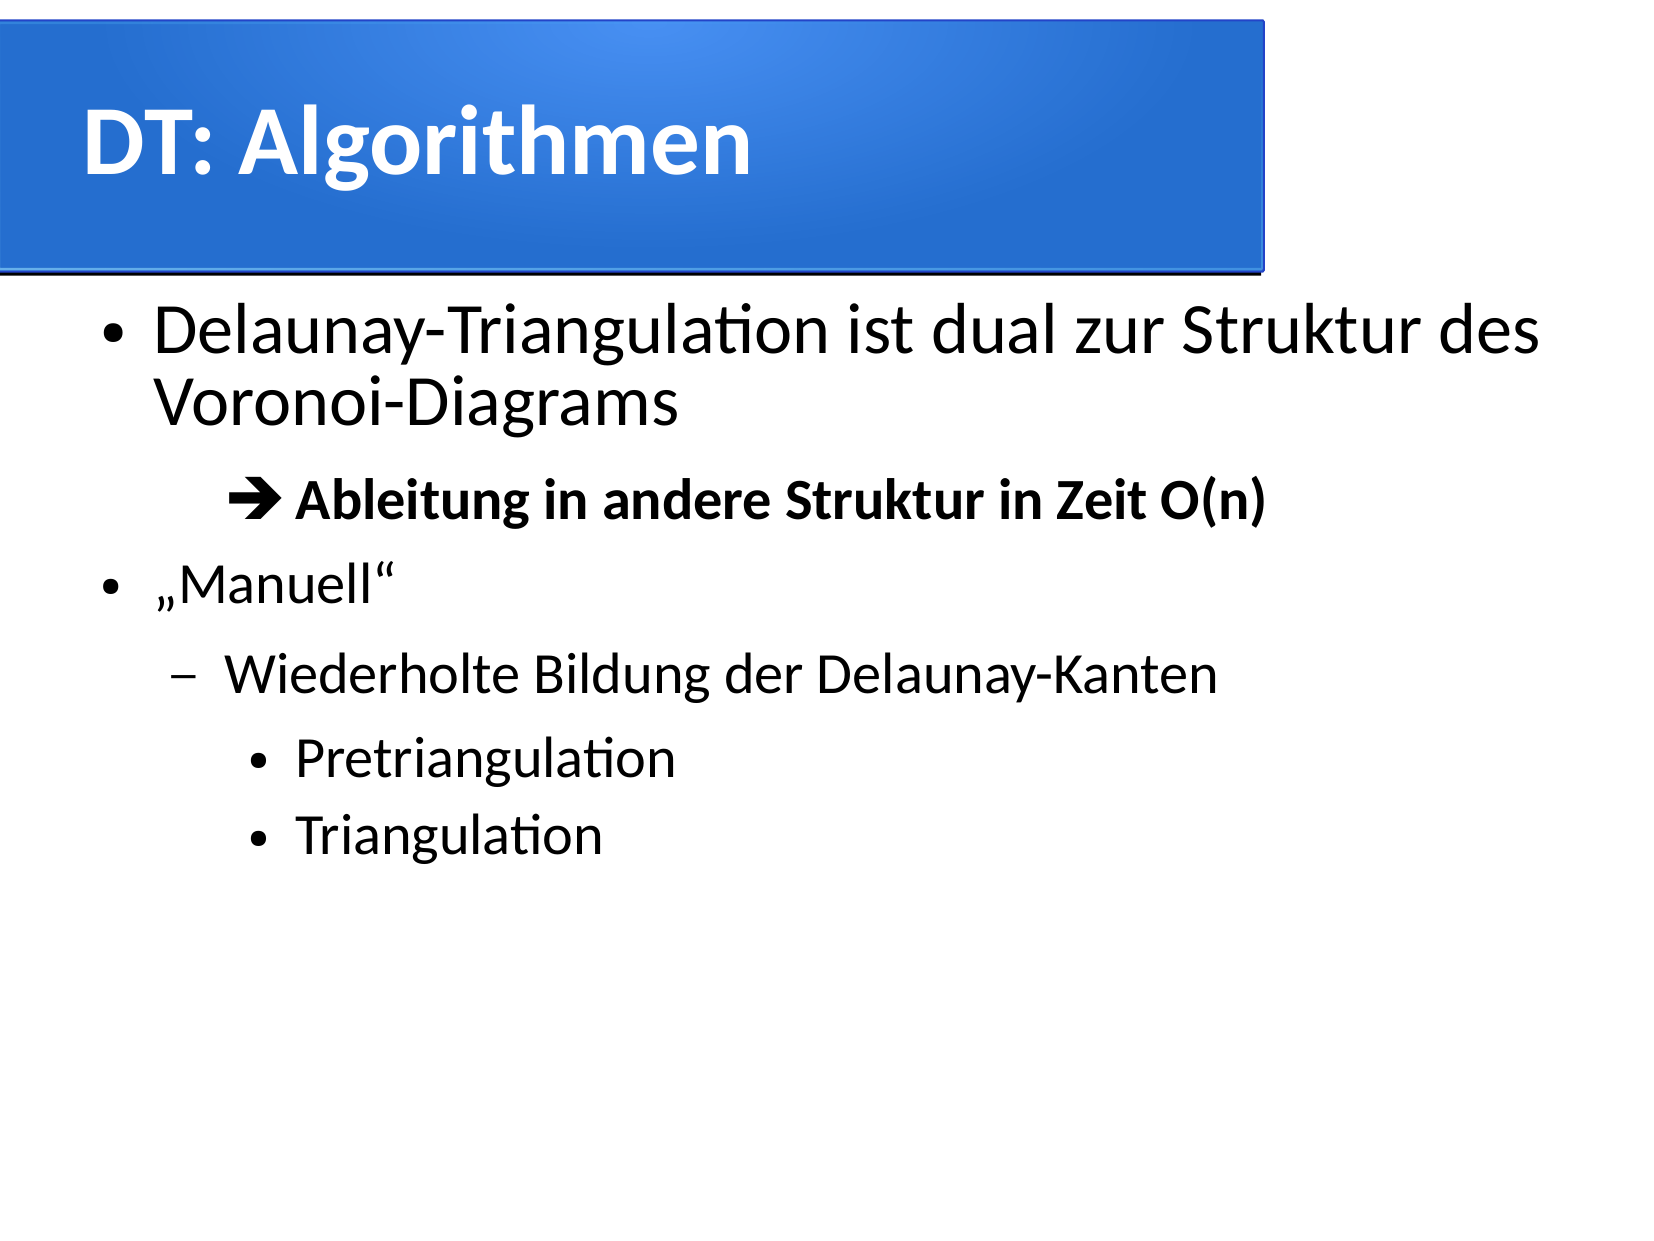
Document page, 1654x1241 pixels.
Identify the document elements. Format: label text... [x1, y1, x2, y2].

list Delaunay-Triangulation ist dual zur Struktur des Voronoi-Diagrams  Ableitung in andere Struktur in Zeit O(n) „Manuell“ Wiederholte Bildung der Delaunay-Kanten Pretriangulation Triangulation [82, 299, 1571, 1019]
title DT: Algorithmen [82, 47, 1235, 252]
